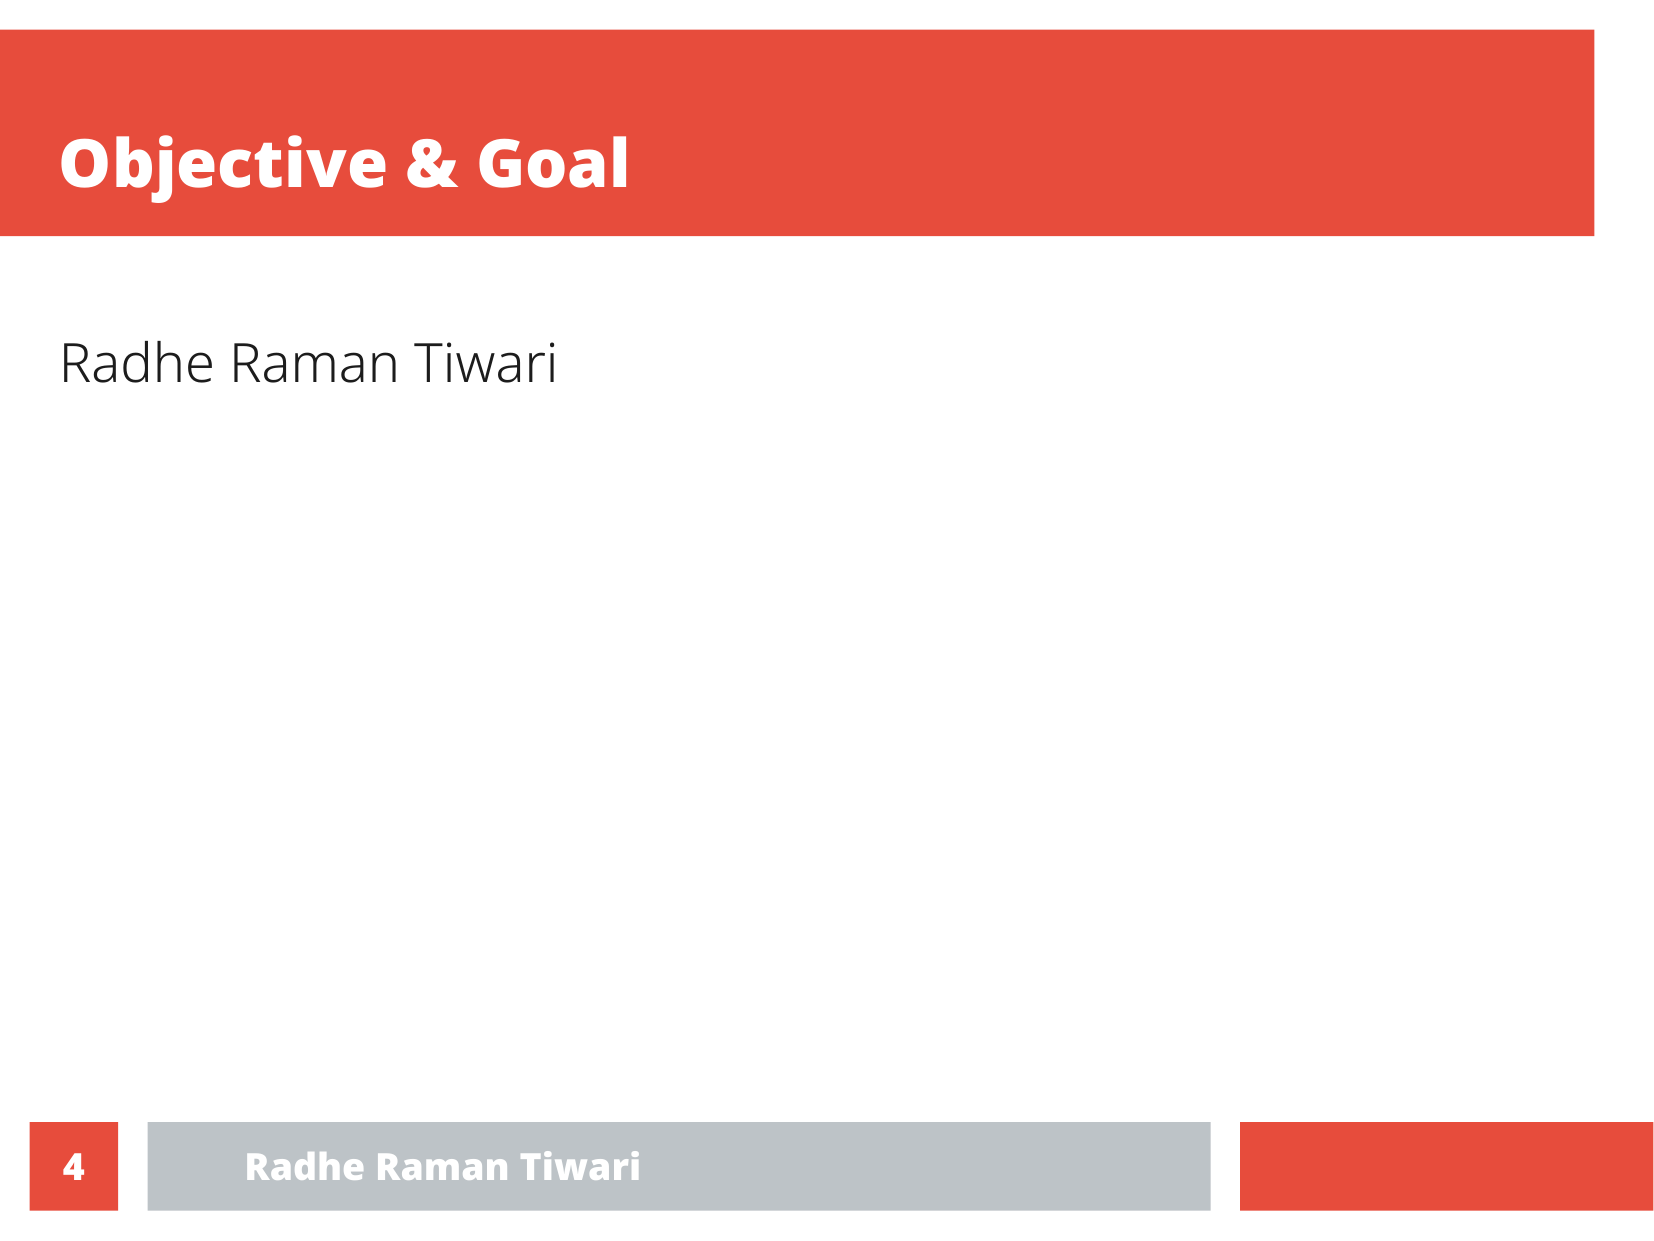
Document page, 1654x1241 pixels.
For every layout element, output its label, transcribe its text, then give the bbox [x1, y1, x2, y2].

subtitle Radhe Raman Tiwari [59, 324, 1565, 1093]
title Objective & Goal [59, 59, 1595, 207]
